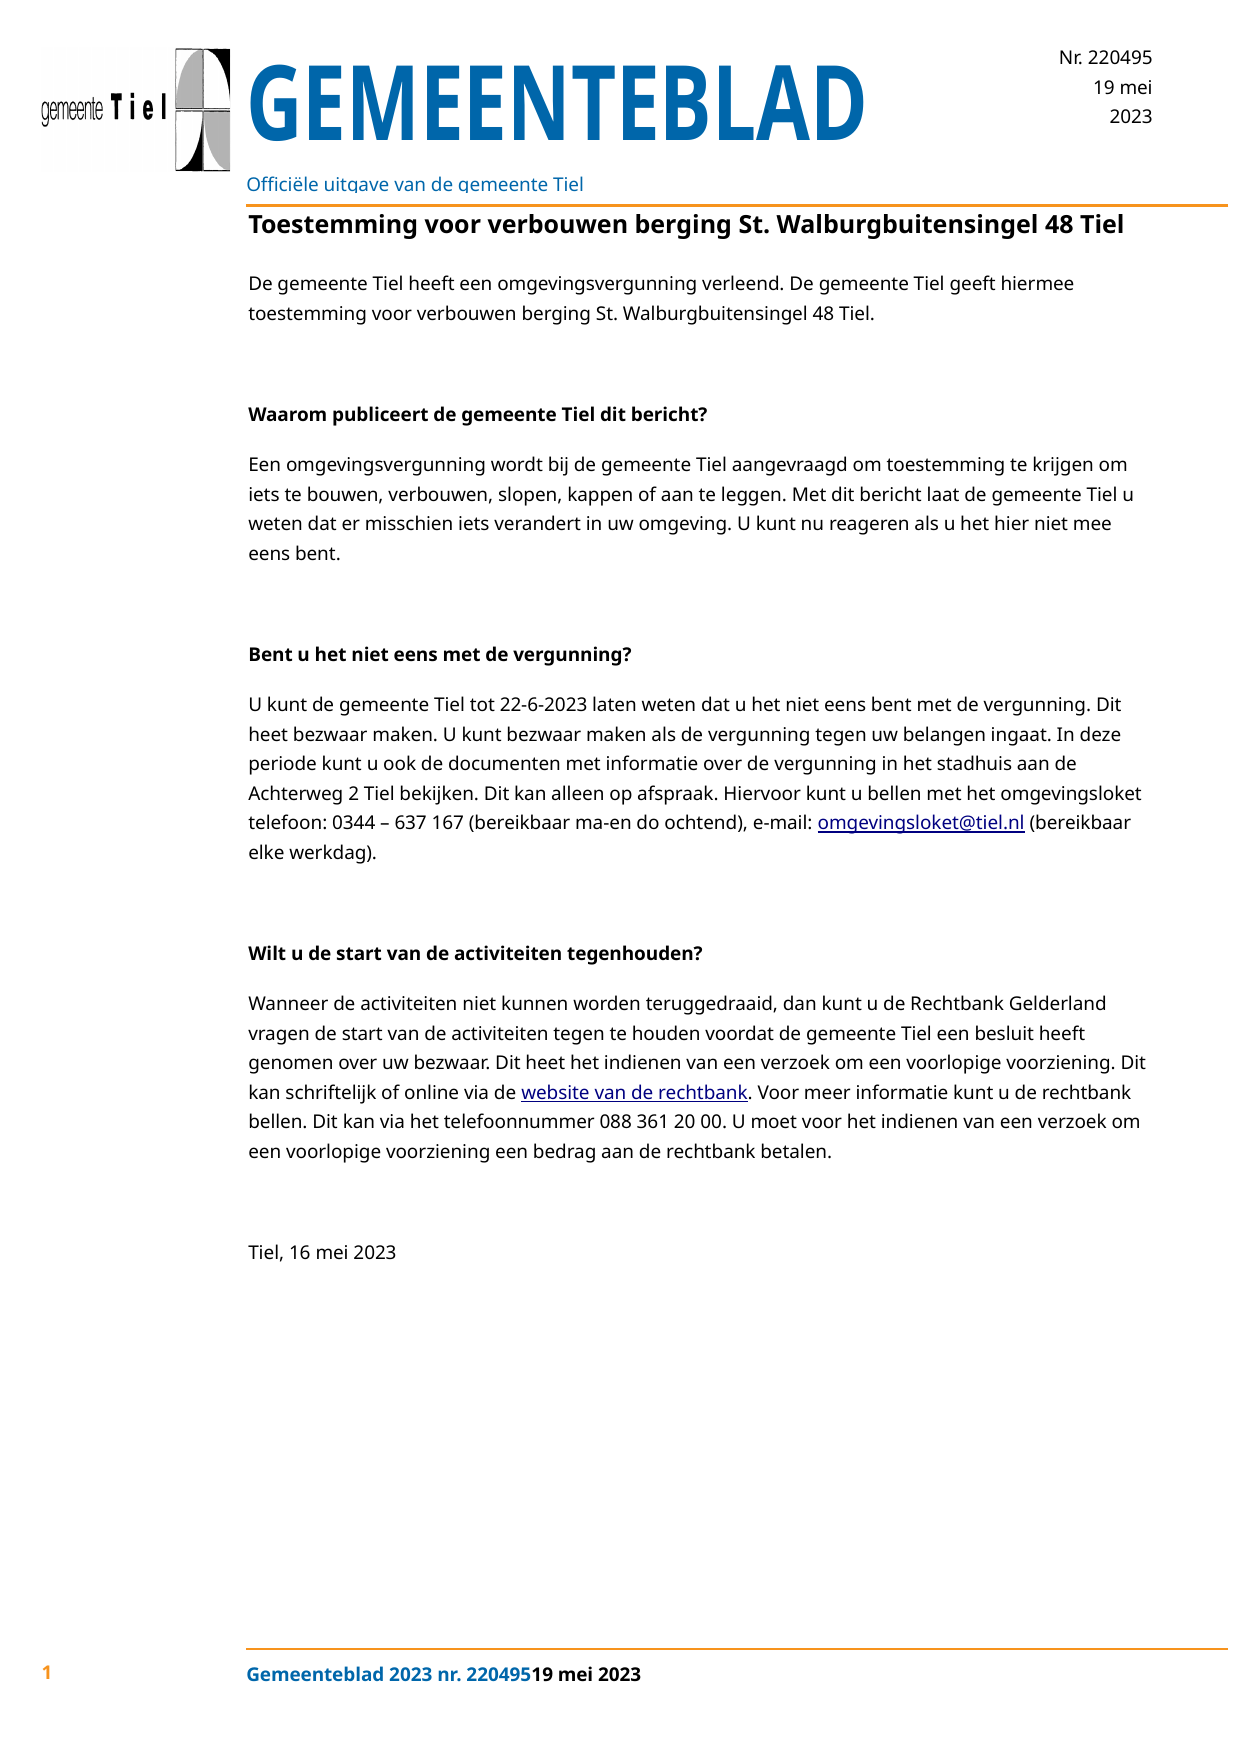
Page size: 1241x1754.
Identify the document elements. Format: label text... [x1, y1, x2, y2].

picture [41, 47, 231, 172]
text Waarom publiceert de gemeente Tiel dit bericht? [248, 401, 1152, 426]
text U kunt de gemeente Tiel tot 22-6-2023 laten weten dat u het niet eens bent met de vergunning. Dit heet bezwaar maken. U kunt bezwaar maken als de vergunning tegen uw belangen ingaat. In deze periode kunt u ook de documenten met informatie over de vergunning in het stadhuis aan de Achterweg 2 Tiel bekijken. Dit kan alleen op afspraak. Hiervoor kunt u bellen met het omgevingsloket telefoon: 0344 – 637 167 (bereikbaar ma-en do ochtend), e-mail: omgevingsloket@tiel.nl (bereikbaar elke werkdag). [248, 691, 1152, 865]
text Toestemming voor verbouwen berging St. Walburgbuitensingel 48 Tiel [248, 207, 1152, 241]
text Wilt u de start van de activiteiten tegenhouden? [248, 940, 1152, 966]
text Een omgevingsvergunning wordt bij de gemeente Tiel aangevraagd om toestemming te krijgen om iets te bouwen, verbouwen, slopen, kappen of aan te leggen. Met dit bericht laat de gemeente Tiel u weten dat er misschien iets verandert in uw omgeving. U kunt nu reageren als u het hier niet mee eens bent. [248, 451, 1152, 566]
text Tiel, 16 mei 2023 [248, 1239, 1152, 1265]
text Wanneer de activiteiten niet kunnen worden teruggedraaid, dan kunt u de Rechtbank Gelderland vragen de start van de activiteiten tegen te houden voordat de gemeente Tiel een besluit heeft genomen over uw bezwaar. Dit heet het indienen van een verzoek om een voorlopige voorziening. Dit kan schriftelijk of online via de website van de rechtbank. Voor meer informatie kunt u de rechtbank bellen. Dit kan via het telefoonnummer 088 361 20 00. U moet voor het indienen van een verzoek om een voorlopige voorziening een bedrag aan de rechtbank betalen. [248, 990, 1152, 1164]
text Bent u het niet eens met de vergunning? [248, 641, 1152, 666]
text De gemeente Tiel heeft een omgevingsvergunning verleend. De gemeente Tiel geeft hiermee toestemming voor verbouwen berging St. Walburgbuitensingel 48 Tiel. [248, 270, 1152, 326]
